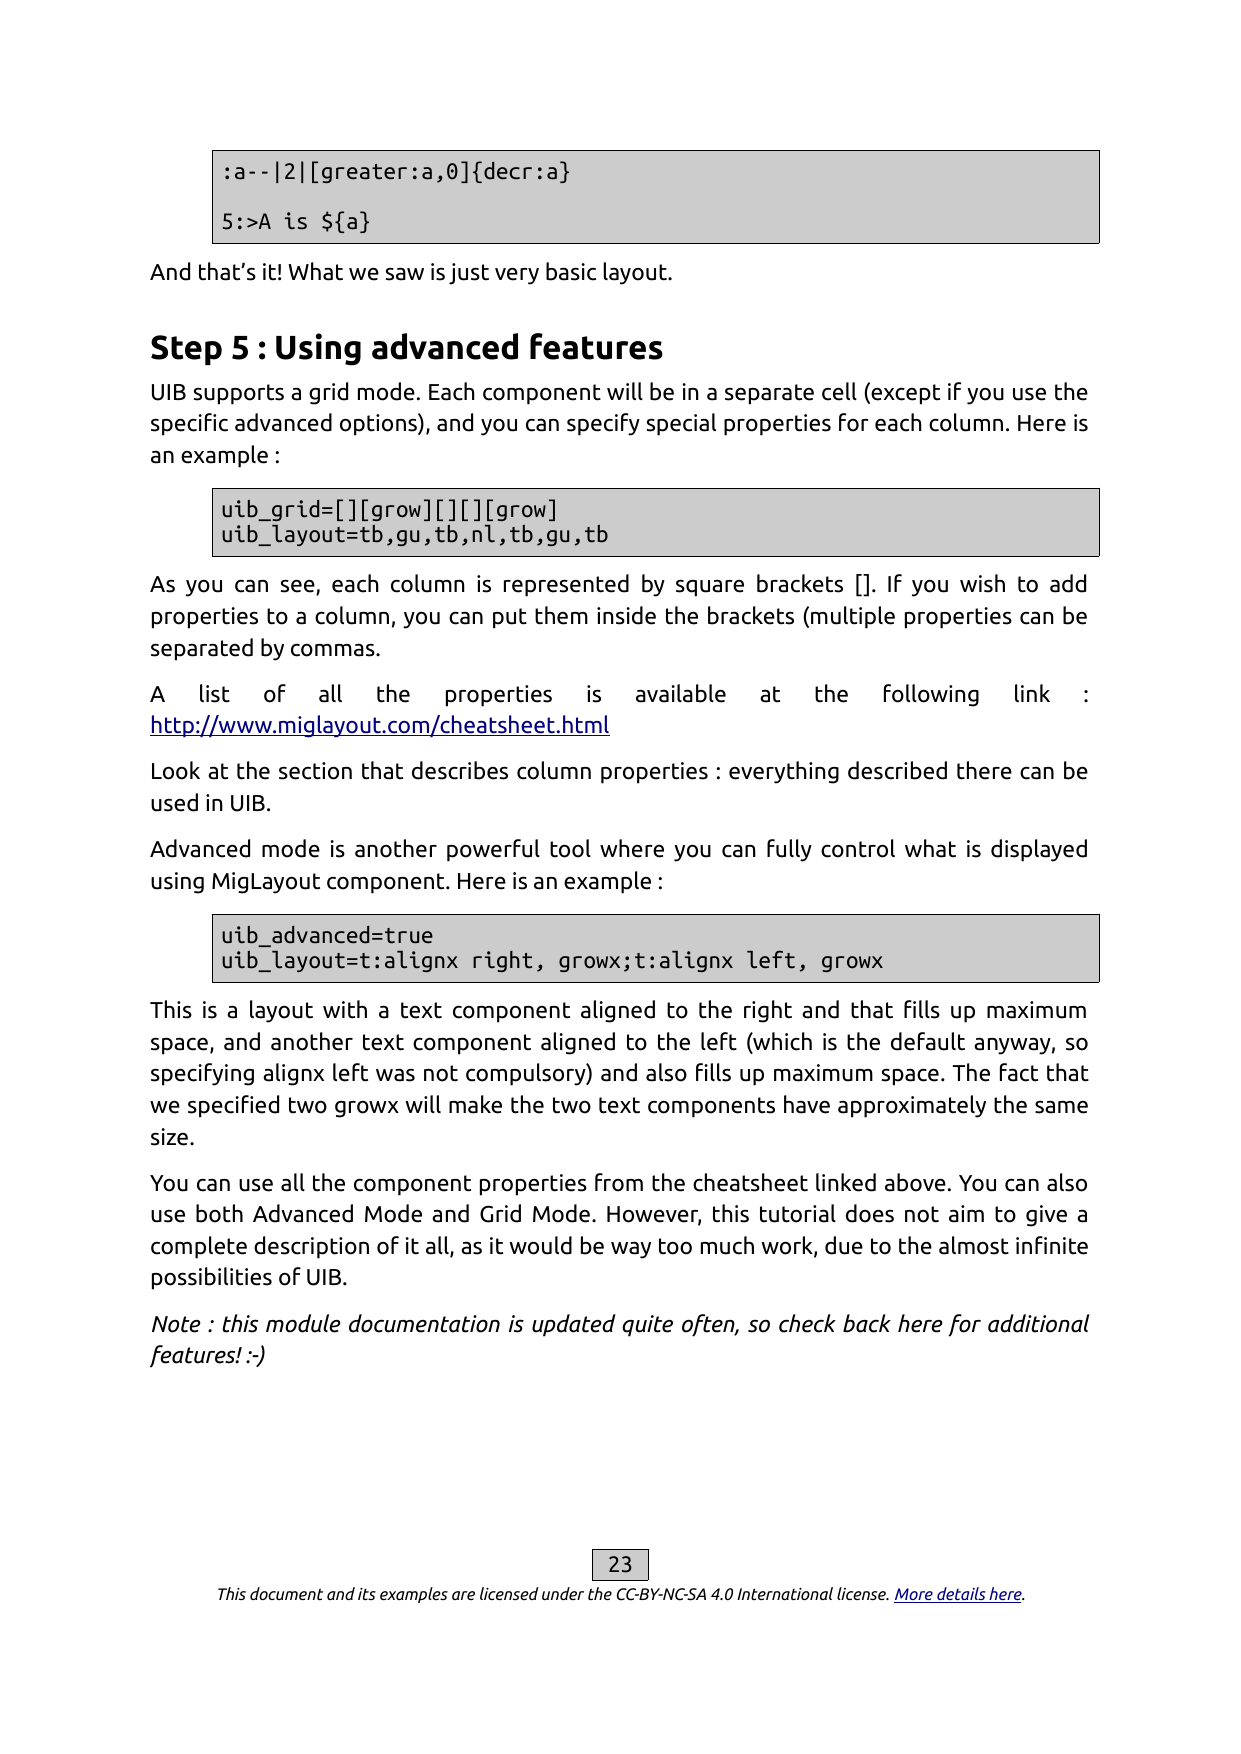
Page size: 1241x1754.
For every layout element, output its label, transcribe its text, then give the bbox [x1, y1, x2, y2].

subtitle Step 5 : Using advanced features [150, 327, 1090, 366]
text uib_advanced=true [213, 915, 1099, 939]
text Look at the section that describes column properties : everything described there can be used in UIB. [150, 758, 1090, 816]
text uib_grid=[][grow][][][grow] [213, 489, 1099, 513]
text You can use all the component properties from the cheatsheet linked above. You can also use both Advanced Mode and Grid Mode. However, this tutorial does not aim to give a complete description of it all, as it would be way too much work, due to the almost infinite possibilities of UIB. [150, 1169, 1090, 1290]
text And that’s it! What we saw is just very basic layout. [150, 258, 1090, 284]
text uib_layout=tb,gu,tb,nl,tb,gu,tb [213, 513, 1099, 556]
text Note : this module documentation is updated quite often, so check back here for additional features! :-) [150, 1310, 1090, 1368]
text Advanced mode is another powerful tool where you can fully control what is displayed using MigLayout component. Here is an example : [150, 836, 1090, 893]
text As you can see, each column is represented by square brackets []. If you wish to add properties to a column, you can put them inside the brackets (multiple properties can be separated by commas. [150, 571, 1090, 660]
text UIB supports a grid mode. Each component will be in a separate cell (except if you use the specific advanced options), and you can specify special properties for each column. Here is an example : [150, 378, 1090, 467]
text 5:>A is ${a} [213, 200, 1099, 243]
text This is a layout with a text component aligned to the right and that fills up maximum space, and another text component aligned to the left (which is the default anyway, so specifying alignx left was not compulsory) and also fills up maximum space. The fact that we specified two growx will make the two text components have approximately the same size. [150, 997, 1090, 1149]
text :a--|2|[greater:a,0]{decr:a} [213, 151, 1099, 175]
text uib_layout=t:alignx right, growx;t:alignx left, growx [213, 939, 1099, 982]
text A list of all the properties is available at the following link : http://www.miglayout.com/cheatsheet.html [150, 680, 1090, 738]
